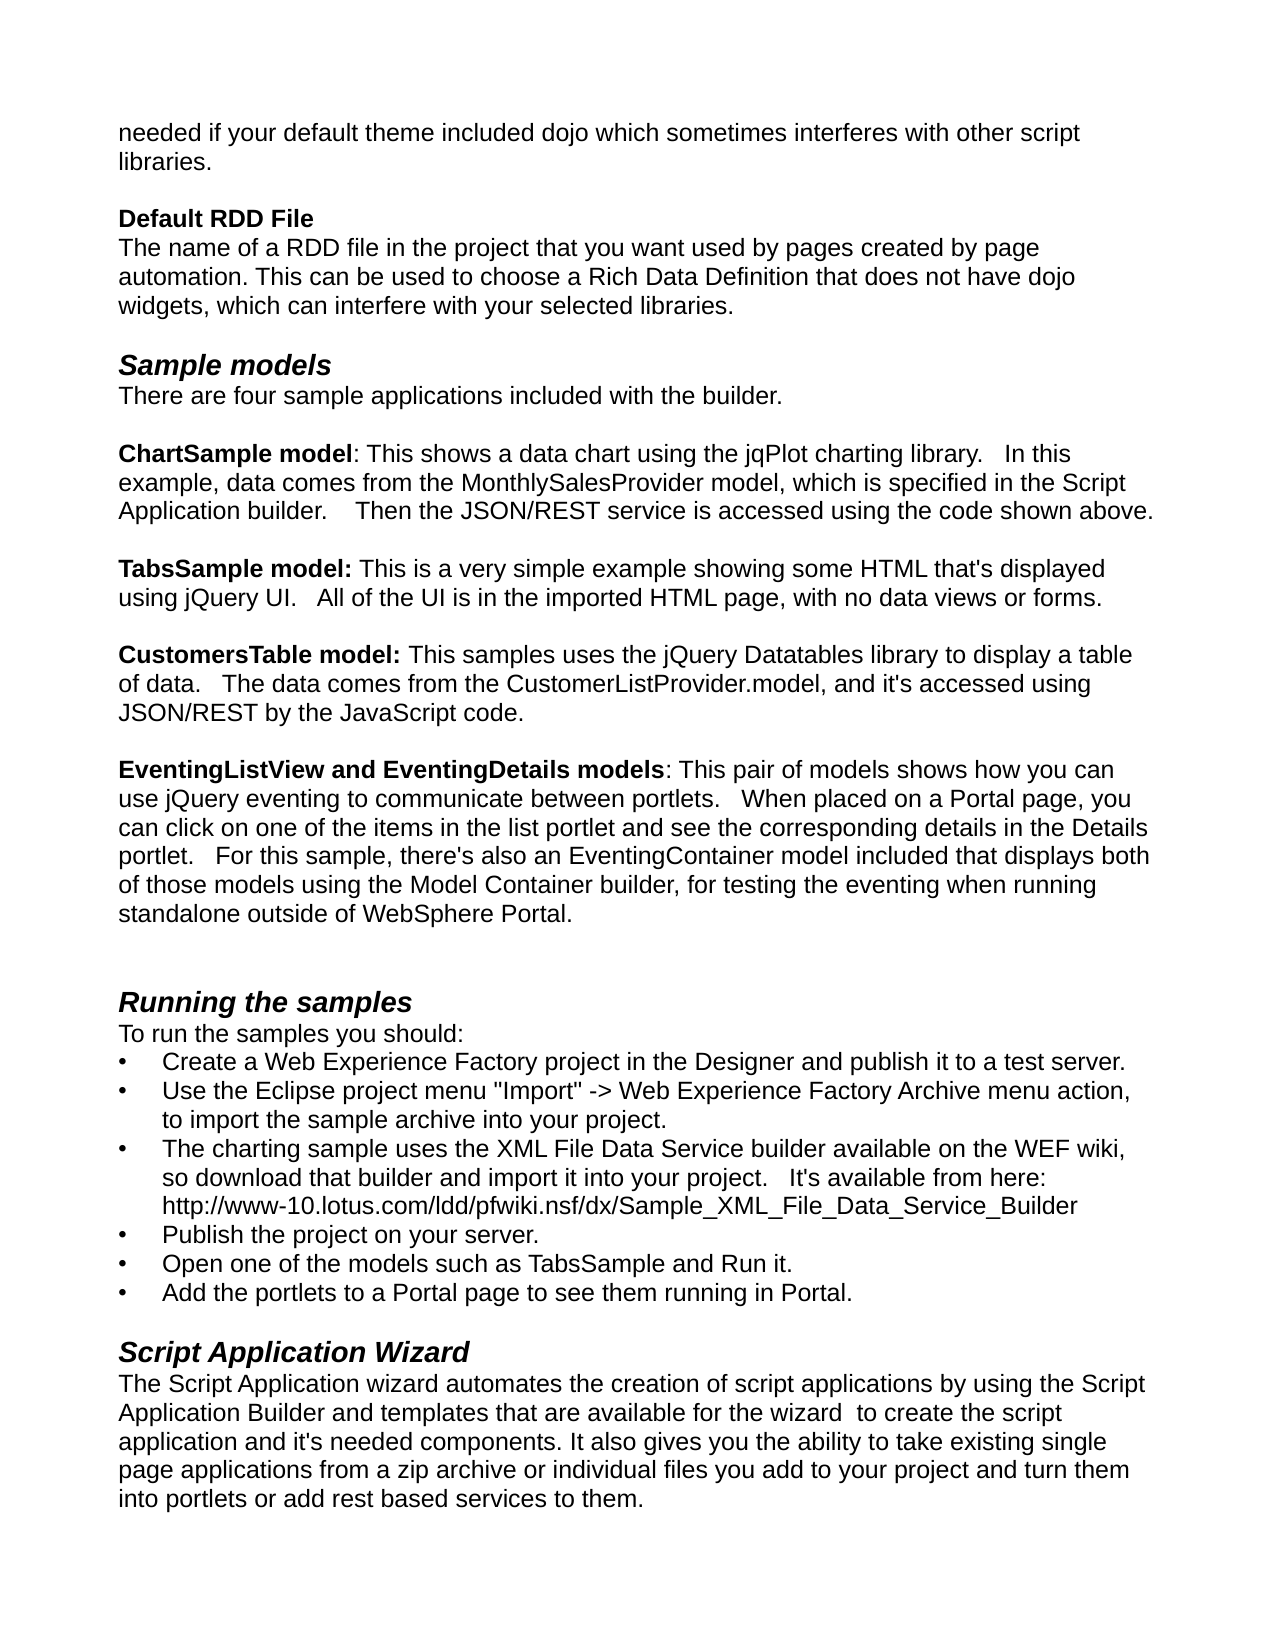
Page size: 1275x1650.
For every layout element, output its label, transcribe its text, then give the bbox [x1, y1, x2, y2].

list Create a Web Experience Factory project in the Designer and publish it to a test server. [118, 1047, 1157, 1076]
text The name of a RDD file in the project that you want used by pages created by page automation. This can be used to choose a Rich Data Definition that does not have dojo widgets, which can interfere with your selected libraries. [118, 233, 1157, 319]
list The charting sample uses the XML File Data Service builder available on the WEF wiki, so download that builder and import it into your project. It's available from here: [118, 1134, 1157, 1191]
list http://www-10.lotus.com/ldd/pfwiki.nsf/dx/Sample_XML_File_Data_Service_Builder [118, 1191, 1157, 1220]
text TabsSample model: This is a very simple example showing some HTML that's displayed using jQuery UI. All of the UI is in the imported HTML page, with no data views or forms. [118, 554, 1157, 611]
list Open one of the models such as TabsSample and Run it. [118, 1249, 1157, 1278]
text To run the samples you should: [118, 1018, 1157, 1047]
text EventingListView and EventingDetails models: This pair of models shows how you can use jQuery eventing to communicate between portlets. When placed on a Portal page, you can click on one of the items in the list portlet and see the corresponding details in the Details portlet. For this sample, there's also an EventingContainer model included that displays both of those models using the Model Container builder, for testing the eventing when running standalone outside of WebSphere Portal. [118, 755, 1157, 927]
subtitle Sample models [118, 348, 1157, 381]
list Publish the project on your server. [118, 1220, 1157, 1249]
text Default RDD File [118, 204, 1157, 233]
subtitle Running the samples [118, 985, 1157, 1018]
subtitle Script Application Wizard [118, 1335, 1157, 1369]
text ChartSample model: This shows a data chart using the jqPlot charting library. In this example, data comes from the MonthlySalesProvider model, which is specified in the Script Application builder. Then the JSON/REST service is accessed using the code shown above. [118, 439, 1157, 525]
text There are four sample applications included with the builder. [118, 381, 1157, 410]
text The Script Application wizard automates the creation of script applications by using the Script Application Builder and templates that are available for the wizard to create the script application and it's needed components. It also gives you the ability to take existing single page applications from a zip archive or individual files you add to your project and turn them into portlets or add rest based services to them. [118, 1369, 1157, 1513]
list Use the Eclipse project menu "Import" -> Web Experience Factory Archive menu action, to import the sample archive into your project. [118, 1076, 1157, 1134]
text CustomersTable model: This samples uses the jQuery Datatables library to display a table of data. The data comes from the CustomerListProvider.model, and it's accessed using JSON/REST by the JavaScript code. [118, 640, 1157, 726]
list Add the portlets to a Portal page to see them running in Portal. [118, 1278, 1157, 1307]
text needed if your default theme included dojo which sometimes interferes with other script libraries. [118, 118, 1157, 176]
